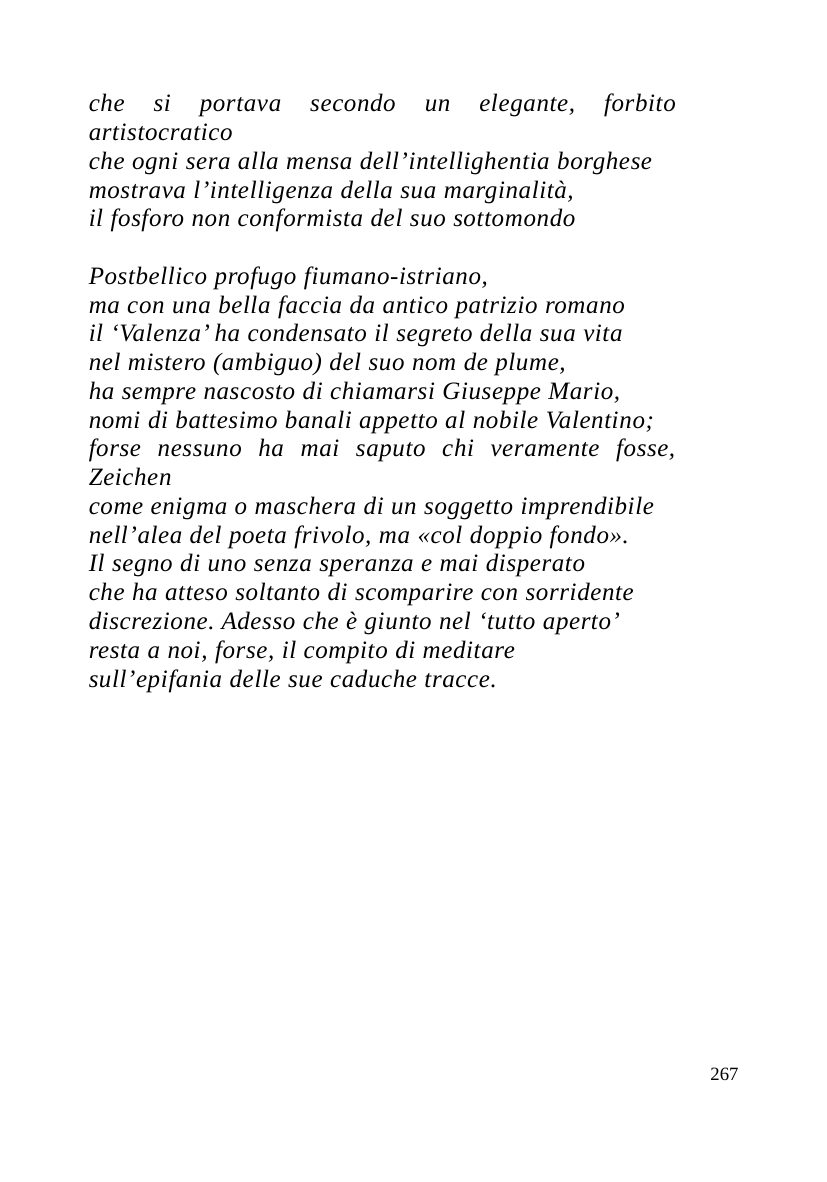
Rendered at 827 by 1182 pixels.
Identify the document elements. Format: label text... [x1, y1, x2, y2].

text ma con una bella faccia da antico patrizio romano [88, 290, 679, 318]
text ha sempre nascosto di chiamarsi Giuseppe Mario, [88, 376, 679, 405]
text sull’epifania delle sue caduche tracce. [88, 663, 679, 692]
text nomi di battesimo banali appetto al nobile Valentino; [88, 405, 679, 433]
text forse nessuno ha mai saputo chi veramente fosse, Zeichen [88, 433, 679, 491]
text il ‘Valenza’ ha condensato il segreto della sua vita [88, 318, 679, 347]
text che si portava secondo un elegante, forbito artistocratico [88, 88, 679, 146]
text Postbellico profugo fiumano-istriano, [88, 261, 679, 290]
text discrezione. Adesso che è giunto nel ‘tutto aperto’ [88, 606, 679, 635]
text nell’alea del poeta frivolo, ma «col doppio fondo». [88, 520, 679, 548]
text Il segno di uno senza speranza e mai disperato [88, 548, 679, 577]
text che ogni sera alla mensa dell’intellighentia borghese [88, 146, 679, 175]
text il fosforo non conformista del suo sottomondo [88, 203, 679, 232]
text mostrava l’intelligenza della sua marginalità, [88, 175, 679, 203]
text che ha atteso soltanto di scomparire con sorridente [88, 577, 679, 606]
text resta a noi, forse, il compito di meditare [88, 635, 679, 663]
text come enigma o maschera di un soggetto imprendibile [88, 491, 679, 520]
text nel mistero (ambiguo) del suo nom de plume, [88, 347, 679, 376]
